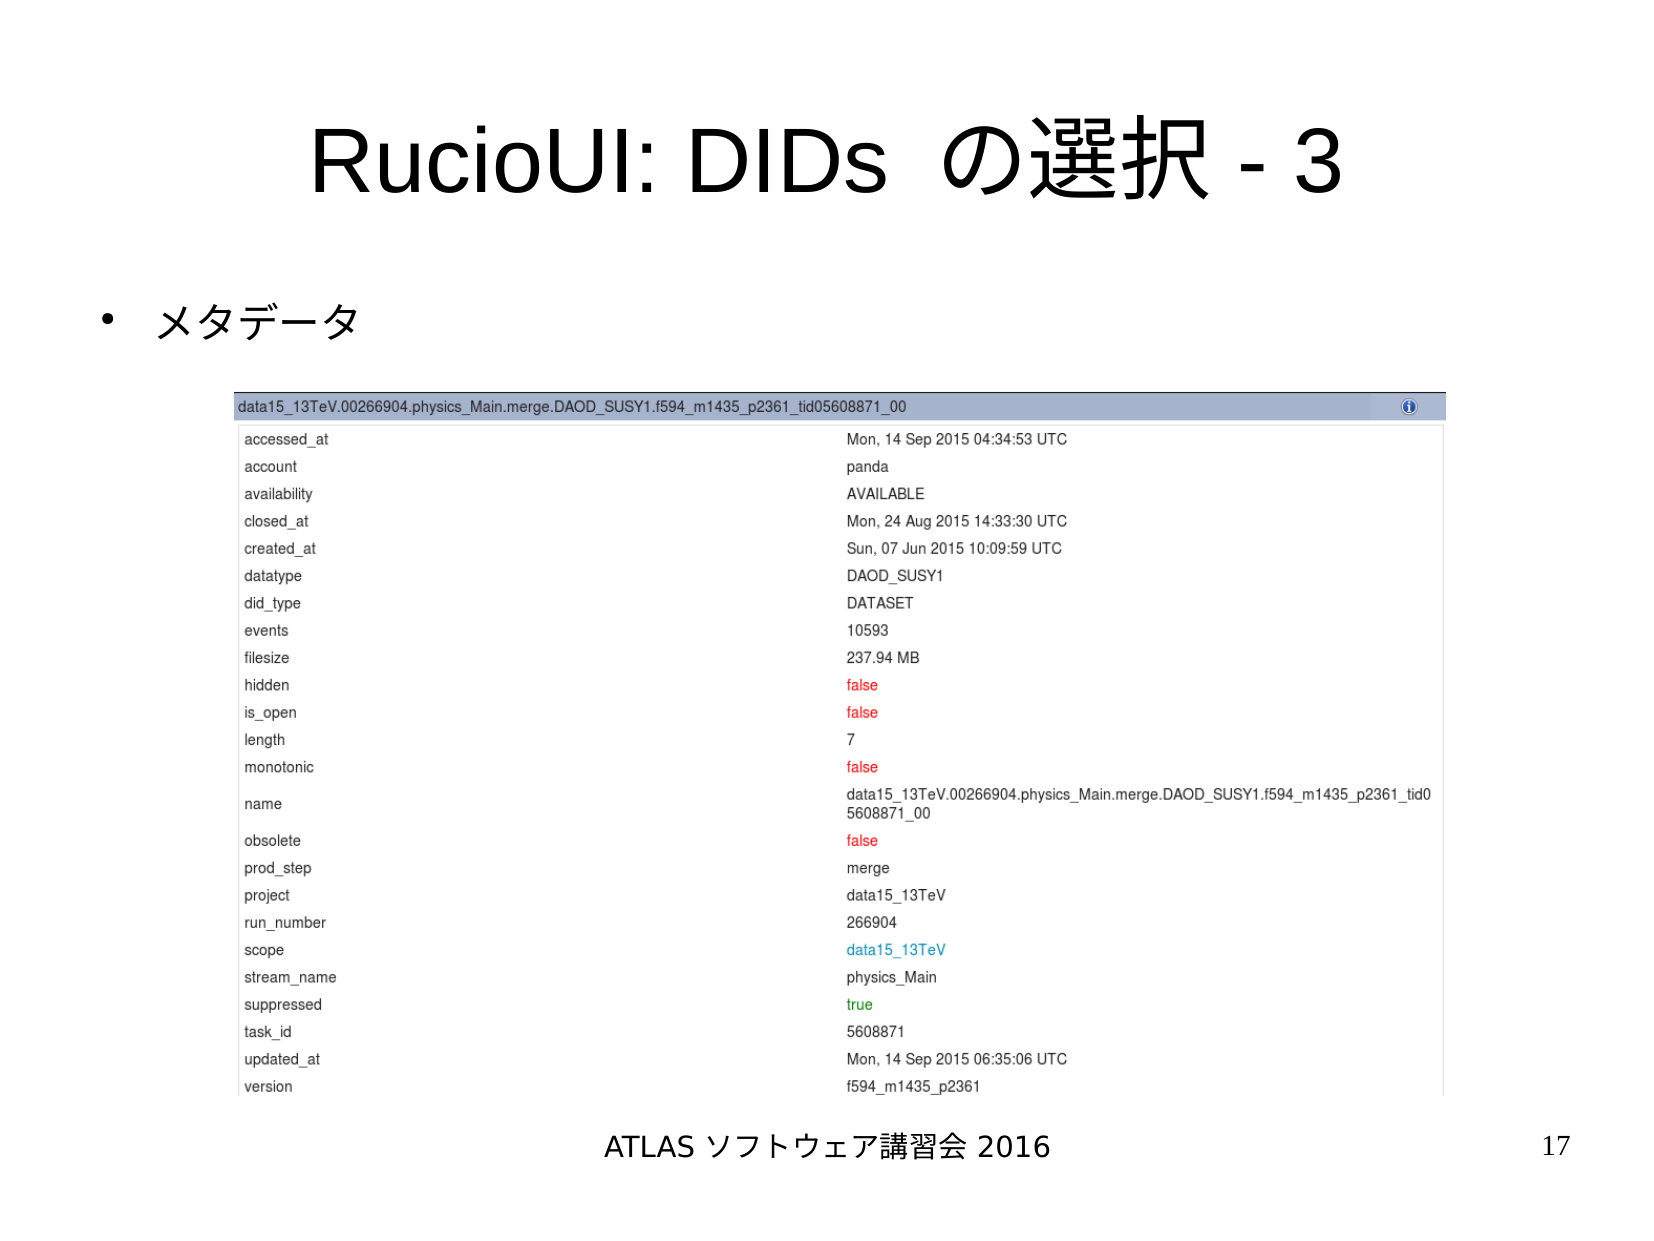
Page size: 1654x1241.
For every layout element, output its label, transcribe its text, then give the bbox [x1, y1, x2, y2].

picture [234, 391, 1446, 1096]
list メタデータ [82, 290, 1571, 1010]
title RucioUI: DIDs の選択- 3 [82, 49, 1571, 257]
